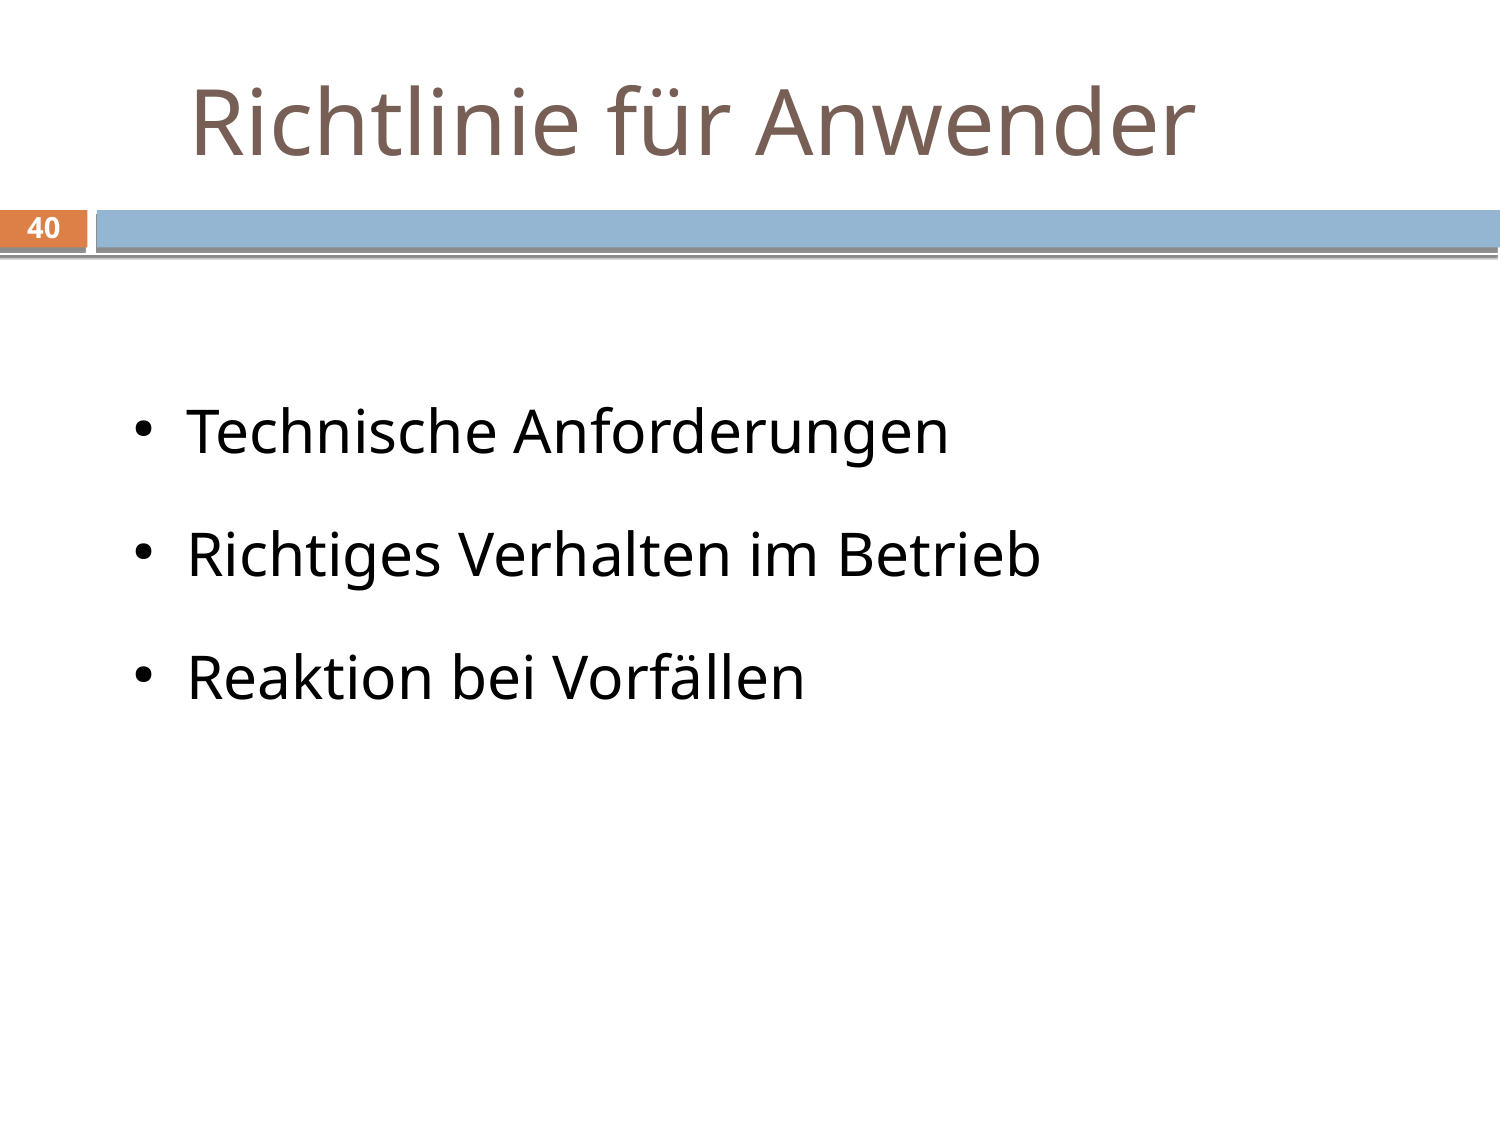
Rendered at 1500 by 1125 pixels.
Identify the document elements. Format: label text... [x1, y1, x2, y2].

list Technische Anforderungen Richtiges Verhalten im Betrieb Reaktion bei Vorfällen [100, 262, 1438, 1000]
text_box Richtlinie für Anwender [100, 37, 1438, 200]
